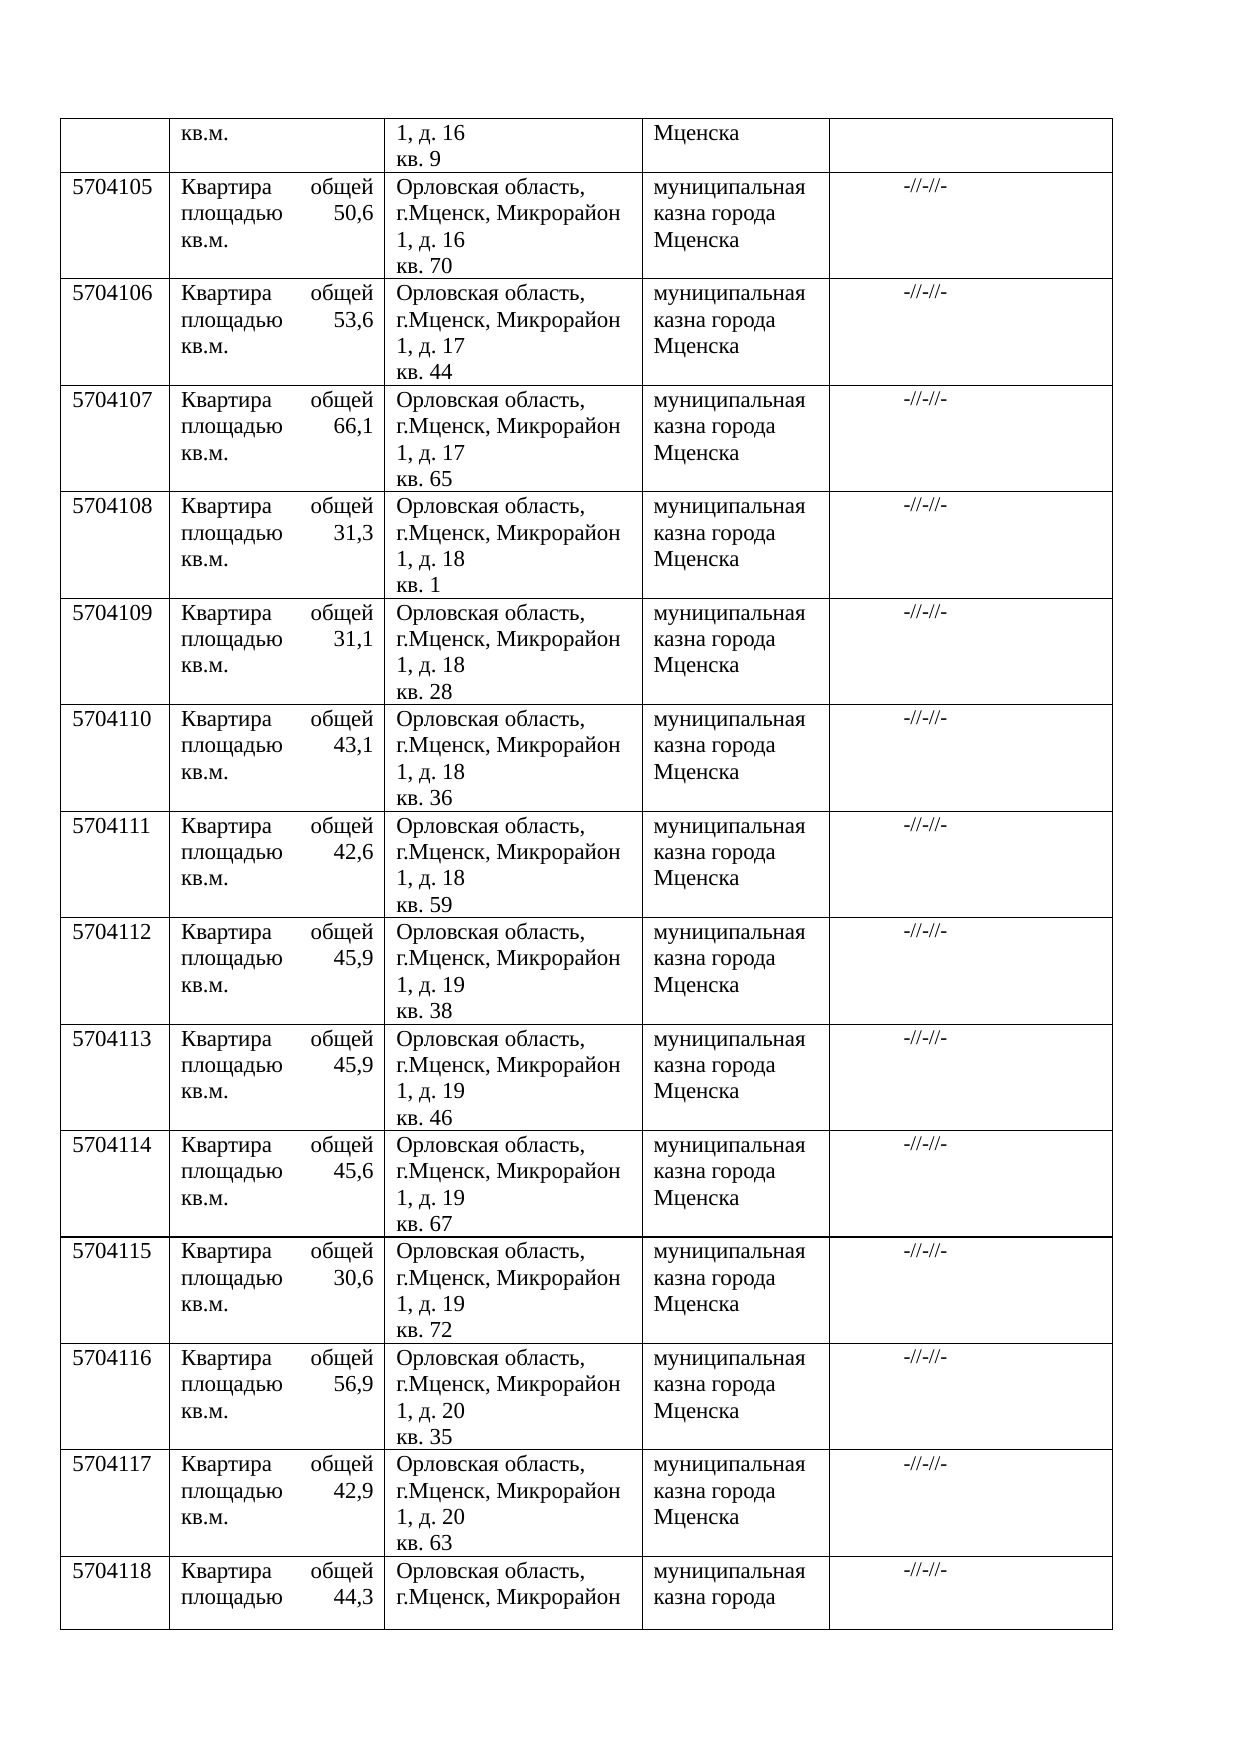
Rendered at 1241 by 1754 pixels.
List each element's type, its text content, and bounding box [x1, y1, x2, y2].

table_cell -//-//- [830, 918, 1112, 1023]
table_cell муниципальная казна города Мценска [643, 1344, 829, 1449]
table_cell 5704106 [61, 279, 169, 385]
table_cell муниципальная казна города Мценска [643, 918, 829, 1023]
table_cell Орловская область, г.Мценск, Микрорайон 1, д. 17 кв. 44 [385, 279, 642, 385]
table_cell -//-//- [830, 812, 1112, 917]
table_cell кв.м. [170, 119, 384, 172]
table_cell Орловская область, г.Мценск, Микрорайон 1, д. 18 кв. 1 [385, 492, 642, 598]
table_cell муниципальная казна города Мценска [643, 386, 829, 491]
table_cell муниципальная казна города Мценска [643, 812, 829, 917]
table_cell Орловская область, г.Мценск, Микрорайон 1, д. 16 кв. 70 [385, 173, 642, 278]
table_cell Орловская область, г.Мценск, Микрорайон 1, д. 18 кв. 59 [385, 812, 642, 917]
table_cell 5704114 [61, 1131, 169, 1236]
table_cell муниципальная казна города Мценска [643, 1131, 829, 1236]
table_cell 5704111 [61, 812, 169, 917]
table_cell муниципальная казна города Мценска [643, 173, 829, 278]
table_cell -//-//- [830, 386, 1112, 491]
table_cell муниципальная казна города Мценска [643, 1025, 829, 1130]
table_cell -//-//- [830, 492, 1112, 598]
table_cell Квартира общей площадью 50,6 кв.м. [170, 173, 384, 278]
table_cell -//-//- [830, 599, 1112, 704]
table_cell 5704107 [61, 386, 169, 491]
table_cell Квартира общей площадью 42,9 кв.м. [170, 1450, 384, 1556]
table_cell -//-//- [830, 705, 1112, 811]
table_cell 5704108 [61, 492, 169, 598]
table_cell -//-//- [830, 173, 1112, 278]
table_cell 5704112 [61, 918, 169, 1023]
table_cell муниципальная казна города [643, 1557, 829, 1629]
table_cell Квартира общей площадью 45,6 кв.м. [170, 1131, 384, 1236]
table_cell муниципальная казна города Мценска [643, 492, 829, 598]
table_cell муниципальная казна города Мценска [643, 279, 829, 385]
table_cell 5704109 [61, 599, 169, 704]
table_cell -//-//- [830, 1238, 1112, 1343]
table_cell 5704105 [61, 173, 169, 278]
table_cell Орловская область, г.Мценск, Микрорайон 1, д. 19 кв. 67 [385, 1131, 642, 1236]
table_cell Орловская область, г.Мценск, Микрорайон 1, д. 20 кв. 35 [385, 1344, 642, 1449]
table_cell Квартира общей площадью 31,1 кв.м. [170, 599, 384, 704]
table_cell Квартира общей площадью 56,9 кв.м. [170, 1344, 384, 1449]
table_cell Орловская область, г.Мценск, Микрорайон 1, д. 20 кв. 63 [385, 1450, 642, 1556]
table_cell -//-//- [830, 1131, 1112, 1236]
table_cell 5704117 [61, 1450, 169, 1556]
table_cell Квартира общей площадью 42,6 кв.м. [170, 812, 384, 917]
table_cell -//-//- [830, 279, 1112, 385]
table_cell -//-//- [830, 1450, 1112, 1556]
table_cell 5704118 [61, 1557, 169, 1629]
table_cell Орловская область, г.Мценск, Микрорайон [385, 1557, 642, 1629]
table_cell Мценска [643, 119, 829, 172]
table_cell Орловская область, г.Мценск, Микрорайон 1, д. 19 кв. 38 [385, 918, 642, 1023]
table_cell муниципальная казна города Мценска [643, 599, 829, 704]
table_cell муниципальная казна города Мценска [643, 1238, 829, 1343]
table_cell 5704115 [61, 1238, 169, 1343]
table_cell Квартира общей площадью 45,9 кв.м. [170, 918, 384, 1023]
table_cell -//-//- [830, 1344, 1112, 1449]
table_cell муниципальная казна города Мценска [643, 705, 829, 811]
table_cell Орловская область, г.Мценск, Микрорайон 1, д. 19 кв. 72 [385, 1238, 642, 1343]
table_cell Квартира общей площадью 43,1 кв.м. [170, 705, 384, 811]
table_cell Орловская область, г.Мценск, Микрорайон 1, д. 19 кв. 46 [385, 1025, 642, 1130]
table_cell Квартира общей площадью 30,6 кв.м. [170, 1238, 384, 1343]
table_cell Орловская область, г.Мценск, Микрорайон 1, д. 17 кв. 65 [385, 386, 642, 491]
table_cell муниципальная казна города Мценска [643, 1450, 829, 1556]
table_cell 1, д. 16 кв. 9 [385, 119, 642, 172]
table_cell 5704110 [61, 705, 169, 811]
table_cell Орловская область, г.Мценск, Микрорайон 1, д. 18 кв. 28 [385, 599, 642, 704]
table_cell -//-//- [830, 1025, 1112, 1130]
table_cell [830, 119, 1112, 172]
table_cell Квартира общей площадью 45,9 кв.м. [170, 1025, 384, 1130]
table_cell 5704116 [61, 1344, 169, 1449]
table_cell [61, 119, 169, 172]
table_cell -//-//- [830, 1557, 1112, 1629]
table_cell Квартира общей площадью 31,3 кв.м. [170, 492, 384, 598]
table_cell Орловская область, г.Мценск, Микрорайон 1, д. 18 кв. 36 [385, 705, 642, 811]
table_cell Квартира общей площадью 44,3 [170, 1557, 384, 1629]
table_cell Квартира общей площадью 66,1 кв.м. [170, 386, 384, 491]
table_cell Квартира общей площадью 53,6 кв.м. [170, 279, 384, 385]
table_cell 5704113 [61, 1025, 169, 1130]
